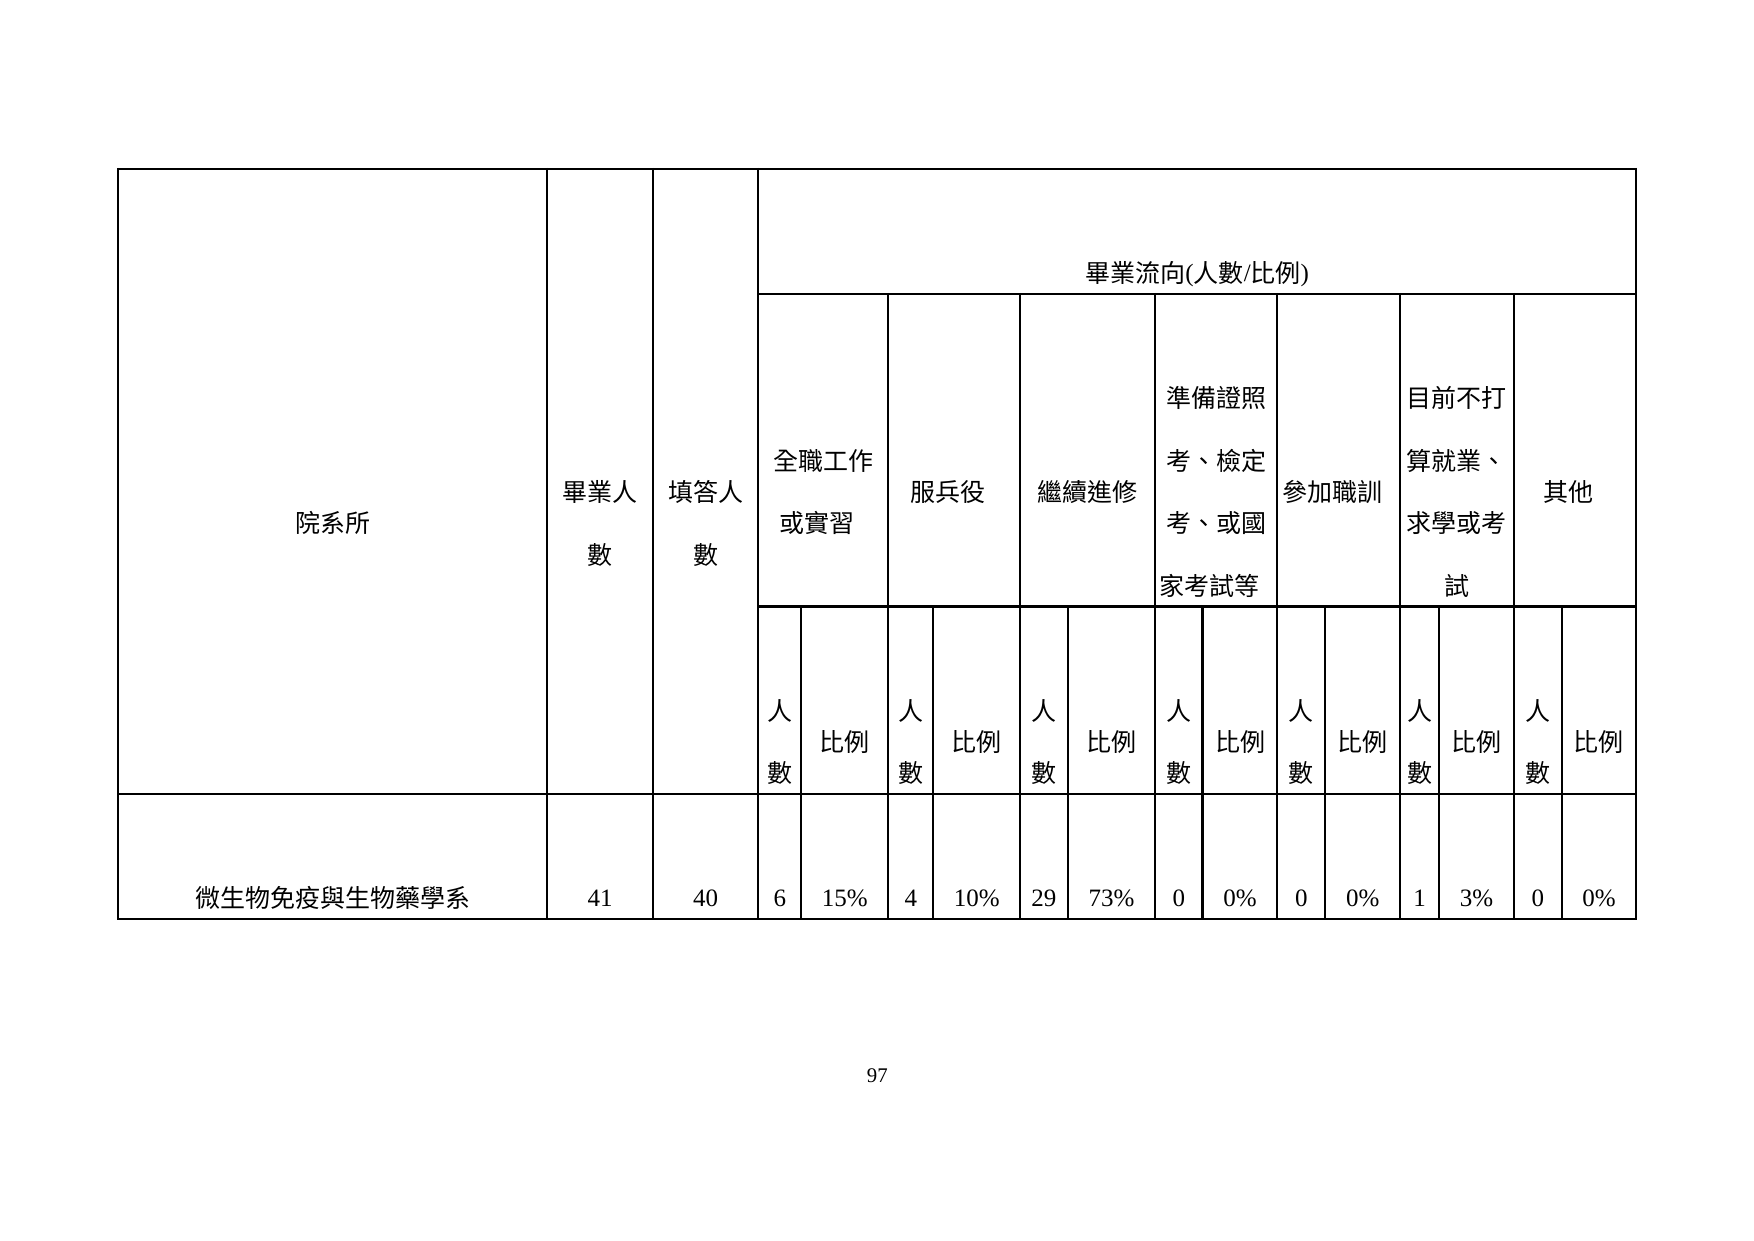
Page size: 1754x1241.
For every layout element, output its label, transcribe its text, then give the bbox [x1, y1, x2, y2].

table_cell 服兵役 [889, 295, 1019, 605]
table_cell 0 [1278, 795, 1324, 918]
table_cell 4 [889, 795, 932, 918]
table_cell 73% [1069, 795, 1154, 918]
table_cell 15% [802, 795, 887, 918]
table_cell 人數 [759, 608, 800, 793]
table_cell 其他 [1515, 295, 1635, 605]
table_cell 0 [1515, 795, 1561, 918]
table_cell 全職工作或實習 [759, 295, 887, 605]
table_header 畢業人數 [548, 170, 652, 793]
table_cell 0% [1204, 795, 1276, 918]
table_cell 3% [1440, 795, 1513, 918]
table_cell 41 [548, 795, 652, 918]
table_cell 人數 [1021, 608, 1067, 793]
table_cell 比例 [934, 608, 1019, 793]
table_cell 比例 [802, 608, 887, 793]
table_cell 比例 [1069, 608, 1154, 793]
table_header 填答人數 [654, 170, 757, 793]
table_cell 參加職訓 [1278, 295, 1399, 605]
table_cell 微生物免疫與生物藥學系 [119, 795, 546, 918]
table_header 院系所 [119, 170, 546, 793]
table_cell 比例 [1563, 608, 1635, 793]
table_cell 0% [1563, 795, 1635, 918]
table_cell 人數 [889, 608, 932, 793]
table_cell 人數 [1156, 608, 1201, 793]
table_cell 準備證照考、檢定考、或國家考試等 [1156, 295, 1276, 605]
table_cell 人數 [1515, 608, 1561, 793]
table_cell 0 [1156, 795, 1201, 918]
table_cell 比例 [1326, 608, 1399, 793]
table_cell 0% [1326, 795, 1399, 918]
table_cell 人數 [1401, 608, 1438, 793]
table_cell 目前不打算就業、求學或考試 [1401, 295, 1513, 605]
table_cell 1 [1401, 795, 1438, 918]
table_cell 40 [654, 795, 757, 918]
table_header 畢業流向(人數/比例) [759, 170, 1635, 293]
table_cell 10% [934, 795, 1019, 918]
table_cell 繼續進修 [1021, 295, 1154, 605]
table_cell 29 [1021, 795, 1067, 918]
table_cell 人數 [1278, 608, 1324, 793]
table_cell 比例 [1204, 608, 1276, 793]
table_cell 6 [759, 795, 800, 918]
table_cell 比例 [1440, 608, 1513, 793]
